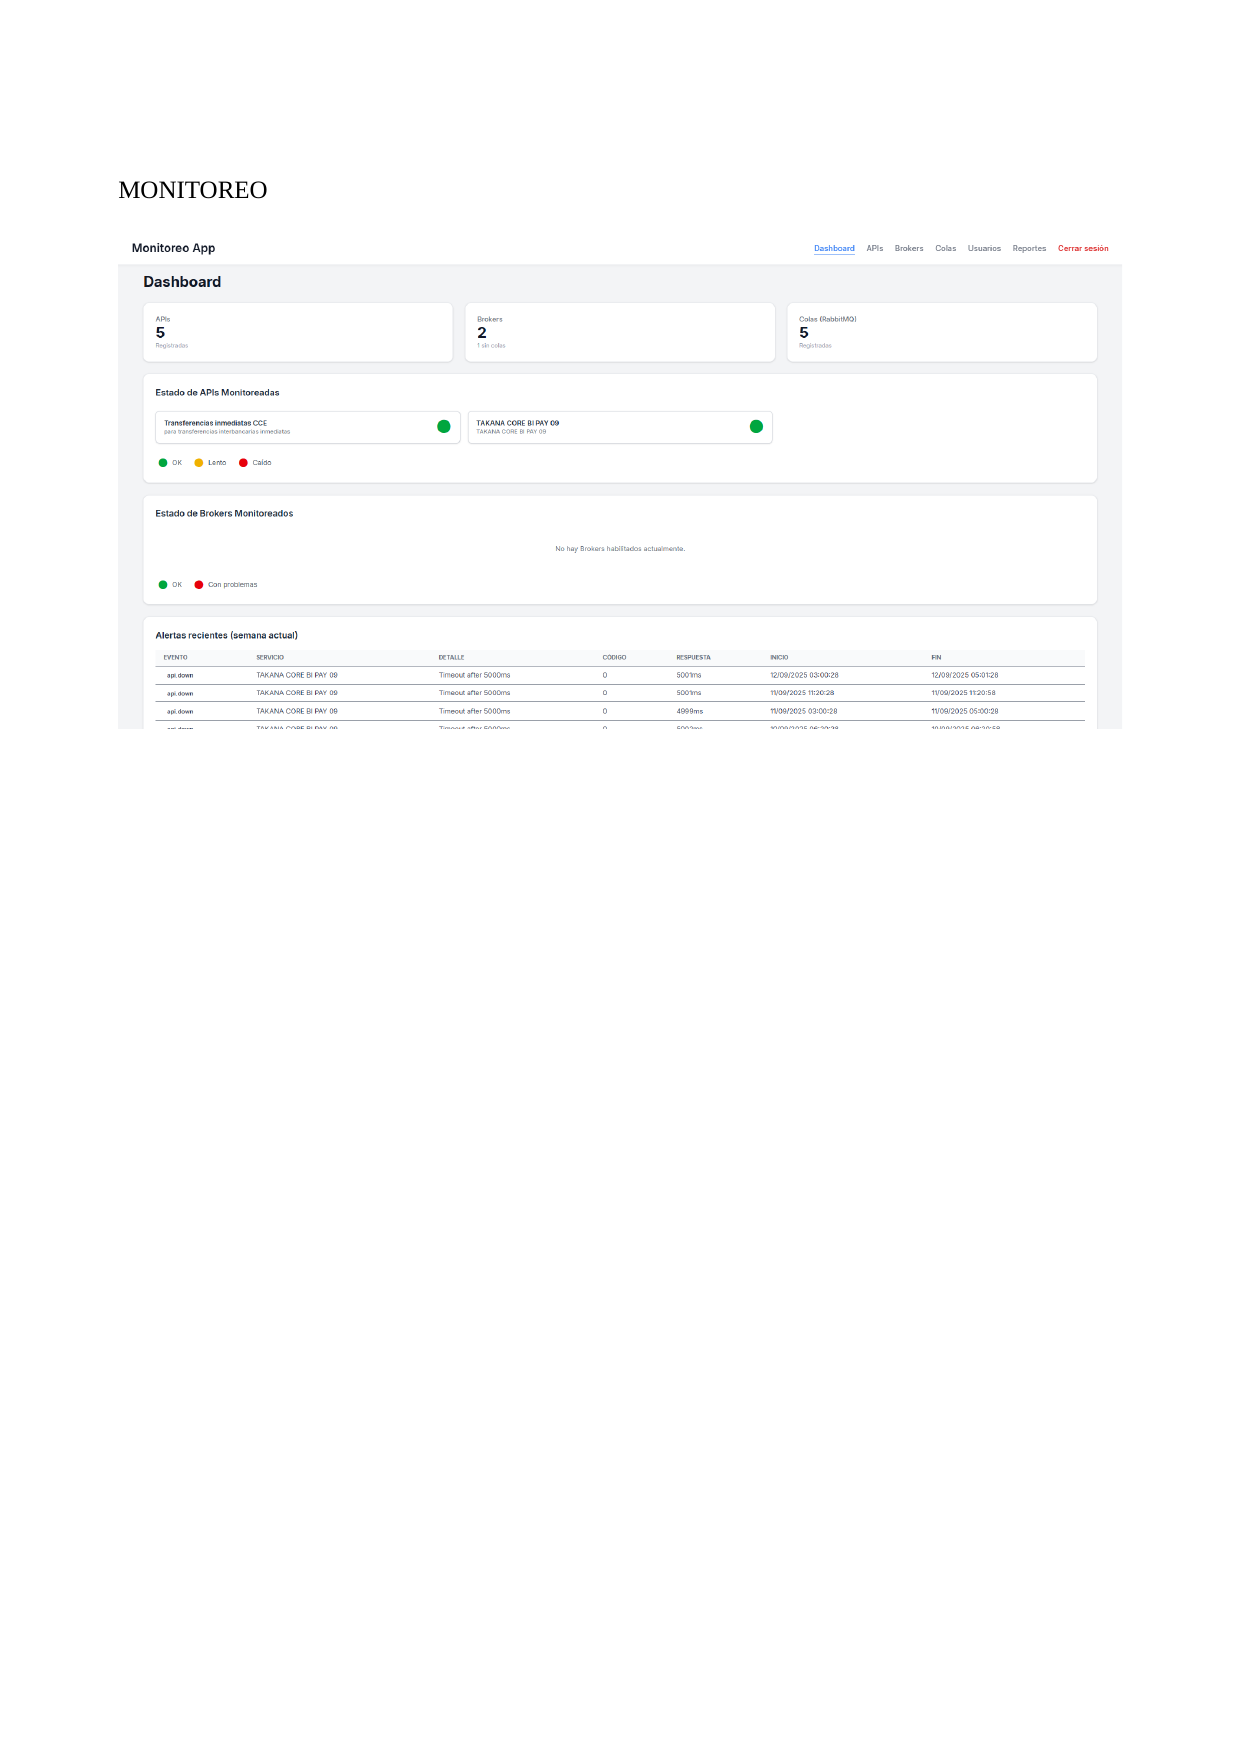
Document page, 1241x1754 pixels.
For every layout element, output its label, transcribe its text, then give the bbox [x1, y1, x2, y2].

text MONITOREO [118, 176, 1122, 204]
